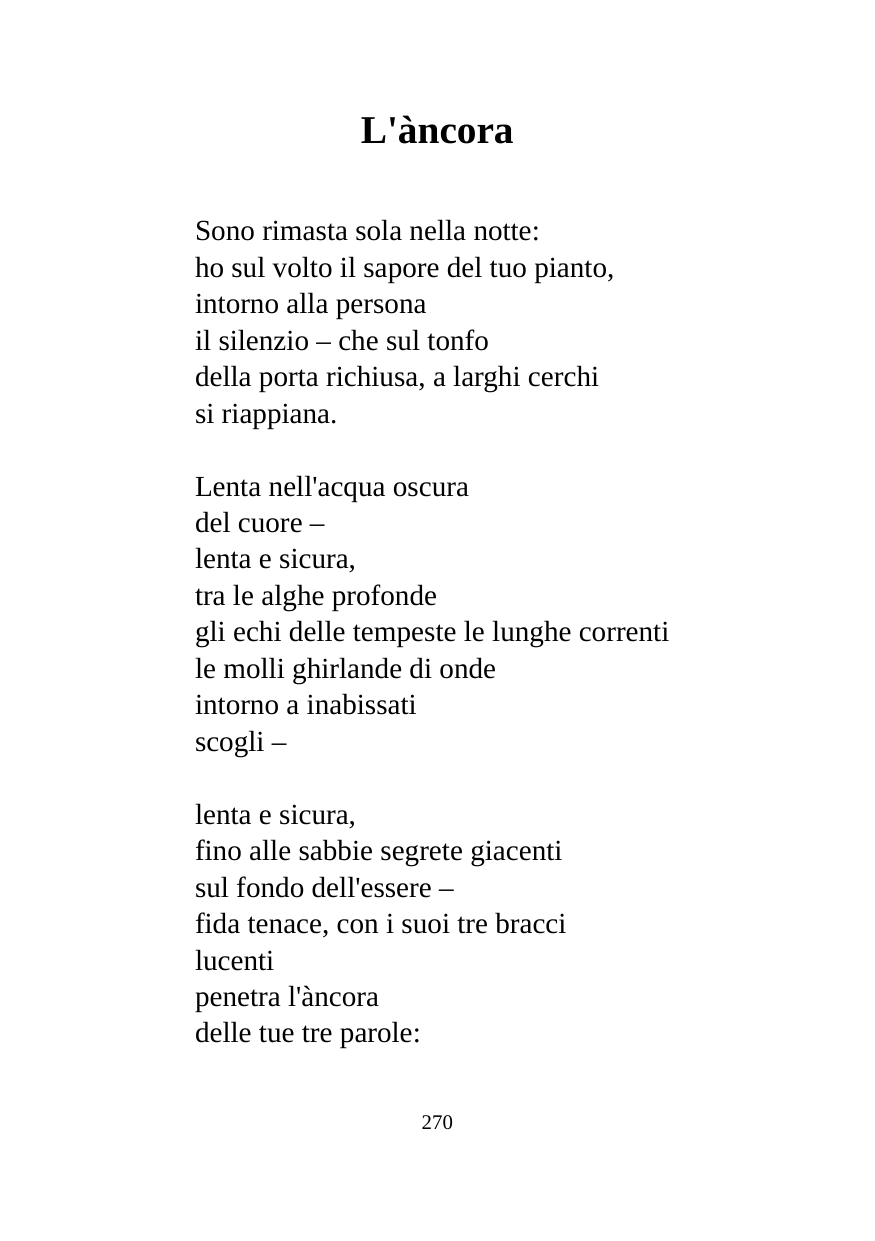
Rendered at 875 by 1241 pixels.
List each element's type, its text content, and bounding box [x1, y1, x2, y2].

text lucenti [195, 943, 768, 976]
text Lenta nell'acqua oscura [195, 469, 768, 502]
text Sono rimasta sola nella notte: [195, 213, 768, 247]
text delle tue tre parole: [195, 1016, 768, 1049]
text penetra l'àncora [195, 979, 768, 1013]
subtitle L'àncora [106, 106, 768, 152]
text tra le alghe profonde [195, 578, 768, 612]
text gli echi delle tempeste le lunghe correnti [195, 614, 768, 648]
text sul fondo dell'essere – [195, 870, 768, 903]
text lenta e sicura, [195, 797, 768, 830]
text lenta e sicura, [195, 542, 768, 575]
text il silenzio – che sul tonfo [195, 323, 768, 356]
text del cuore – [195, 505, 768, 539]
text intorno alla persona [195, 286, 768, 320]
text le molli ghirlande di onde [195, 651, 768, 684]
text fida tenace, con i suoi tre bracci [195, 906, 768, 940]
text ho sul volto il sapore del tuo pianto, [195, 250, 768, 283]
text si riappiana. [195, 396, 768, 429]
text intorno a inabissati [195, 687, 768, 721]
text fino alle sabbie segrete giacenti [195, 833, 768, 867]
text scogli – [195, 724, 768, 757]
text della porta richiusa, a larghi cerchi [195, 359, 768, 393]
